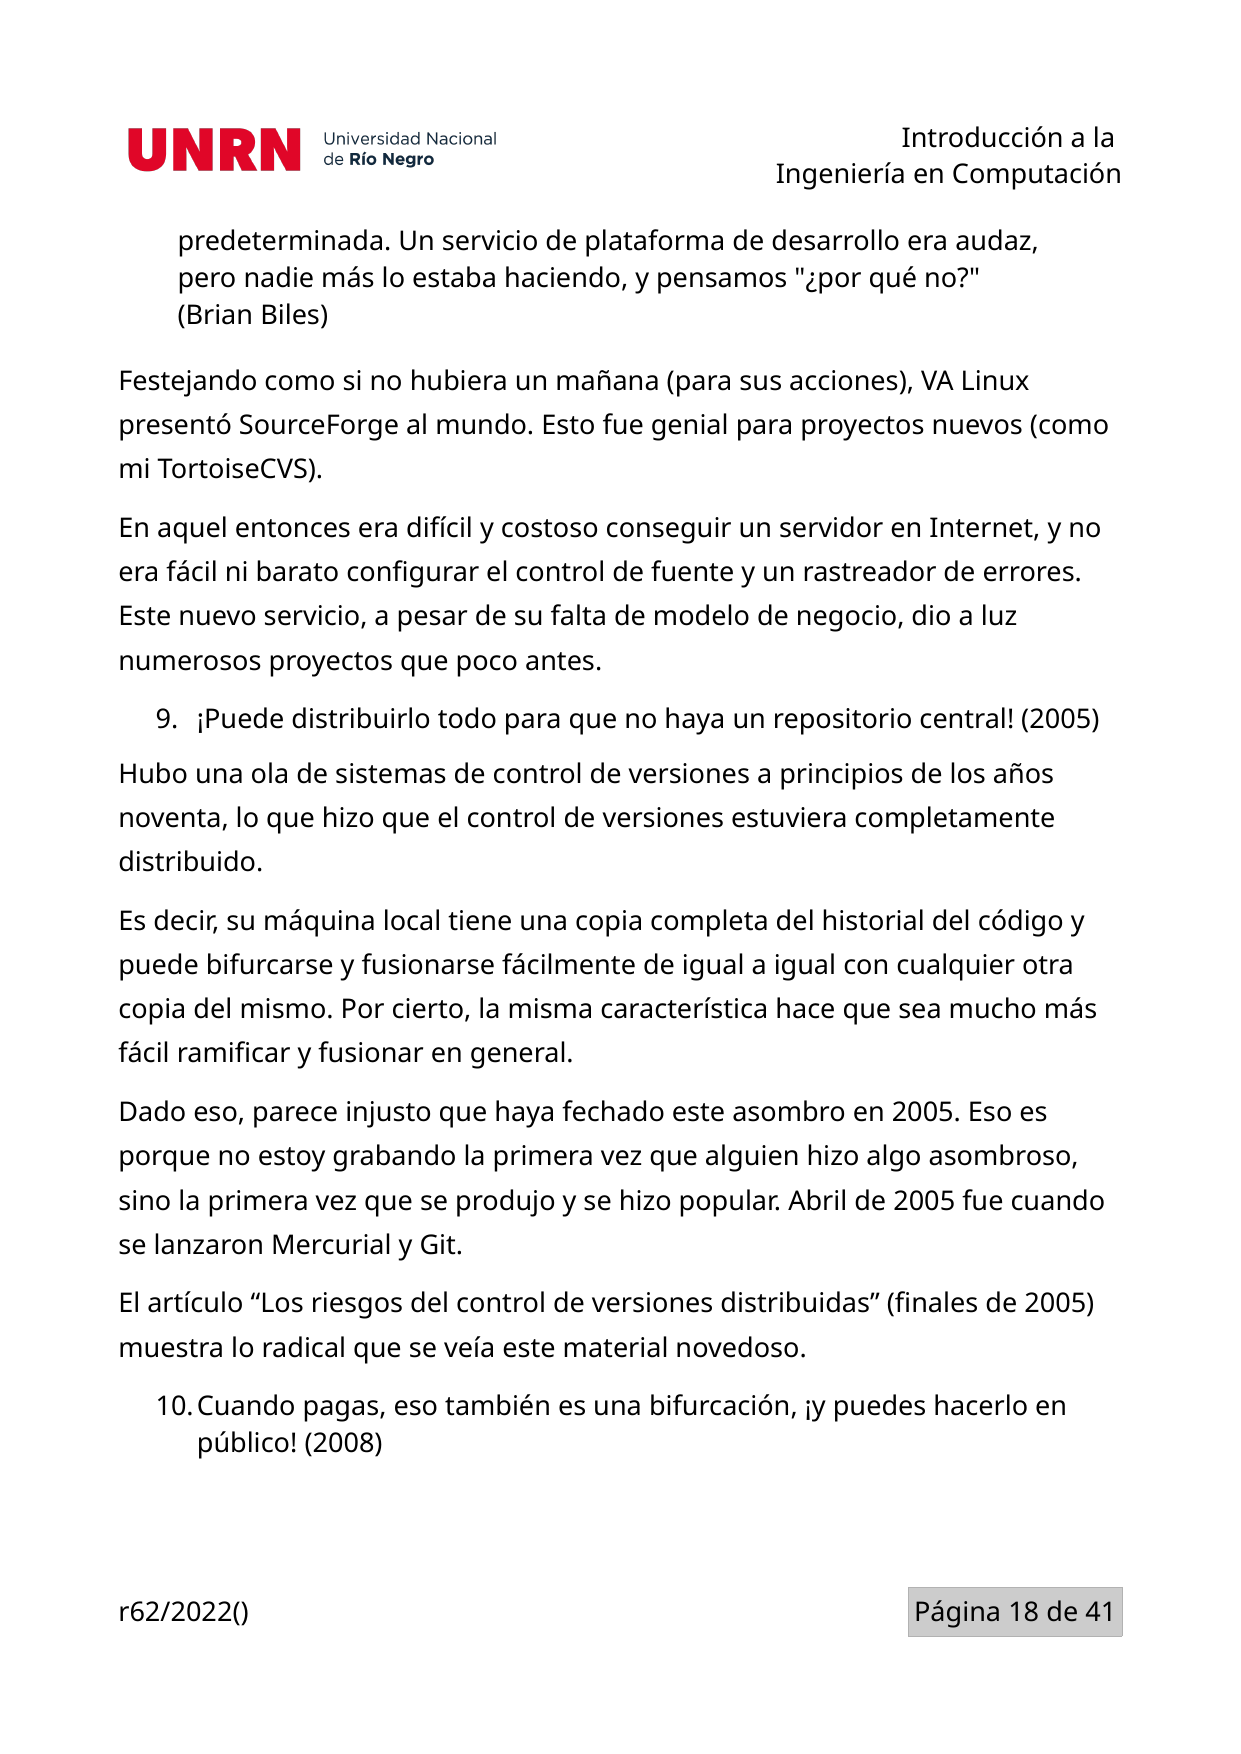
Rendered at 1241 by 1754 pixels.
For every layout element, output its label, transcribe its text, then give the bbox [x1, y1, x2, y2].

text Dado eso, parece injusto que haya fechado este asombro en 2005. Eso es porque no estoy grabando la primera vez que alguien hizo algo asombroso, sino la primera vez que se produjo y se hizo popular. Abril de 2005 fue cuando se lanzaron Mercurial y Git. [118, 1093, 1122, 1262]
text Hubo una ola de sistemas de control de versiones a principios de los años noventa, lo que hizo que el control de versiones estuviera completamente distribuido. [118, 754, 1122, 879]
text En aquel entonces era difícil y costoso conseguir un servidor en Internet, y no era fácil ni barato configurar el control de fuente y un rastreador de errores. Este nuevo servicio, a pesar de su falta de modelo de negocio, dio a luz numerosos proyectos que poco antes. [118, 508, 1122, 678]
text Festejando como si no hubiera un mañana (para sus acciones), VA Linux presentó SourceForge al mundo. Esto fue genial para proyectos nuevos (como mi TortoiseCVS). [118, 361, 1122, 487]
list ¡Puede distribuirlo todo para que no haya un repositorio central! (2005) [155, 700, 1122, 737]
text El artículo “Los riesgos del control de versiones distribuidas” (finales de 2005) muestra lo radical que se veía este material novedoso. [118, 1284, 1122, 1365]
list Cuando pagas, eso también es una bifurcación, ¡y puedes hacerlo en público! (2008) [155, 1387, 1122, 1461]
picture [118, 118, 505, 180]
text Es decir, su máquina local tiene una copia completa del historial del código y puede bifurcarse y fusionarse fácilmente de igual a igual con cualquier otra copia del mismo. Por cierto, la misma característica hace que sea mucho más fácil ramificar y fusionar en general. [118, 901, 1122, 1071]
text predeterminada. Un servicio de plataforma de desarrollo era audaz, pero nadie más lo estaba haciendo, y pensamos "¿por qué no?" (Brian Biles) [177, 221, 1063, 332]
